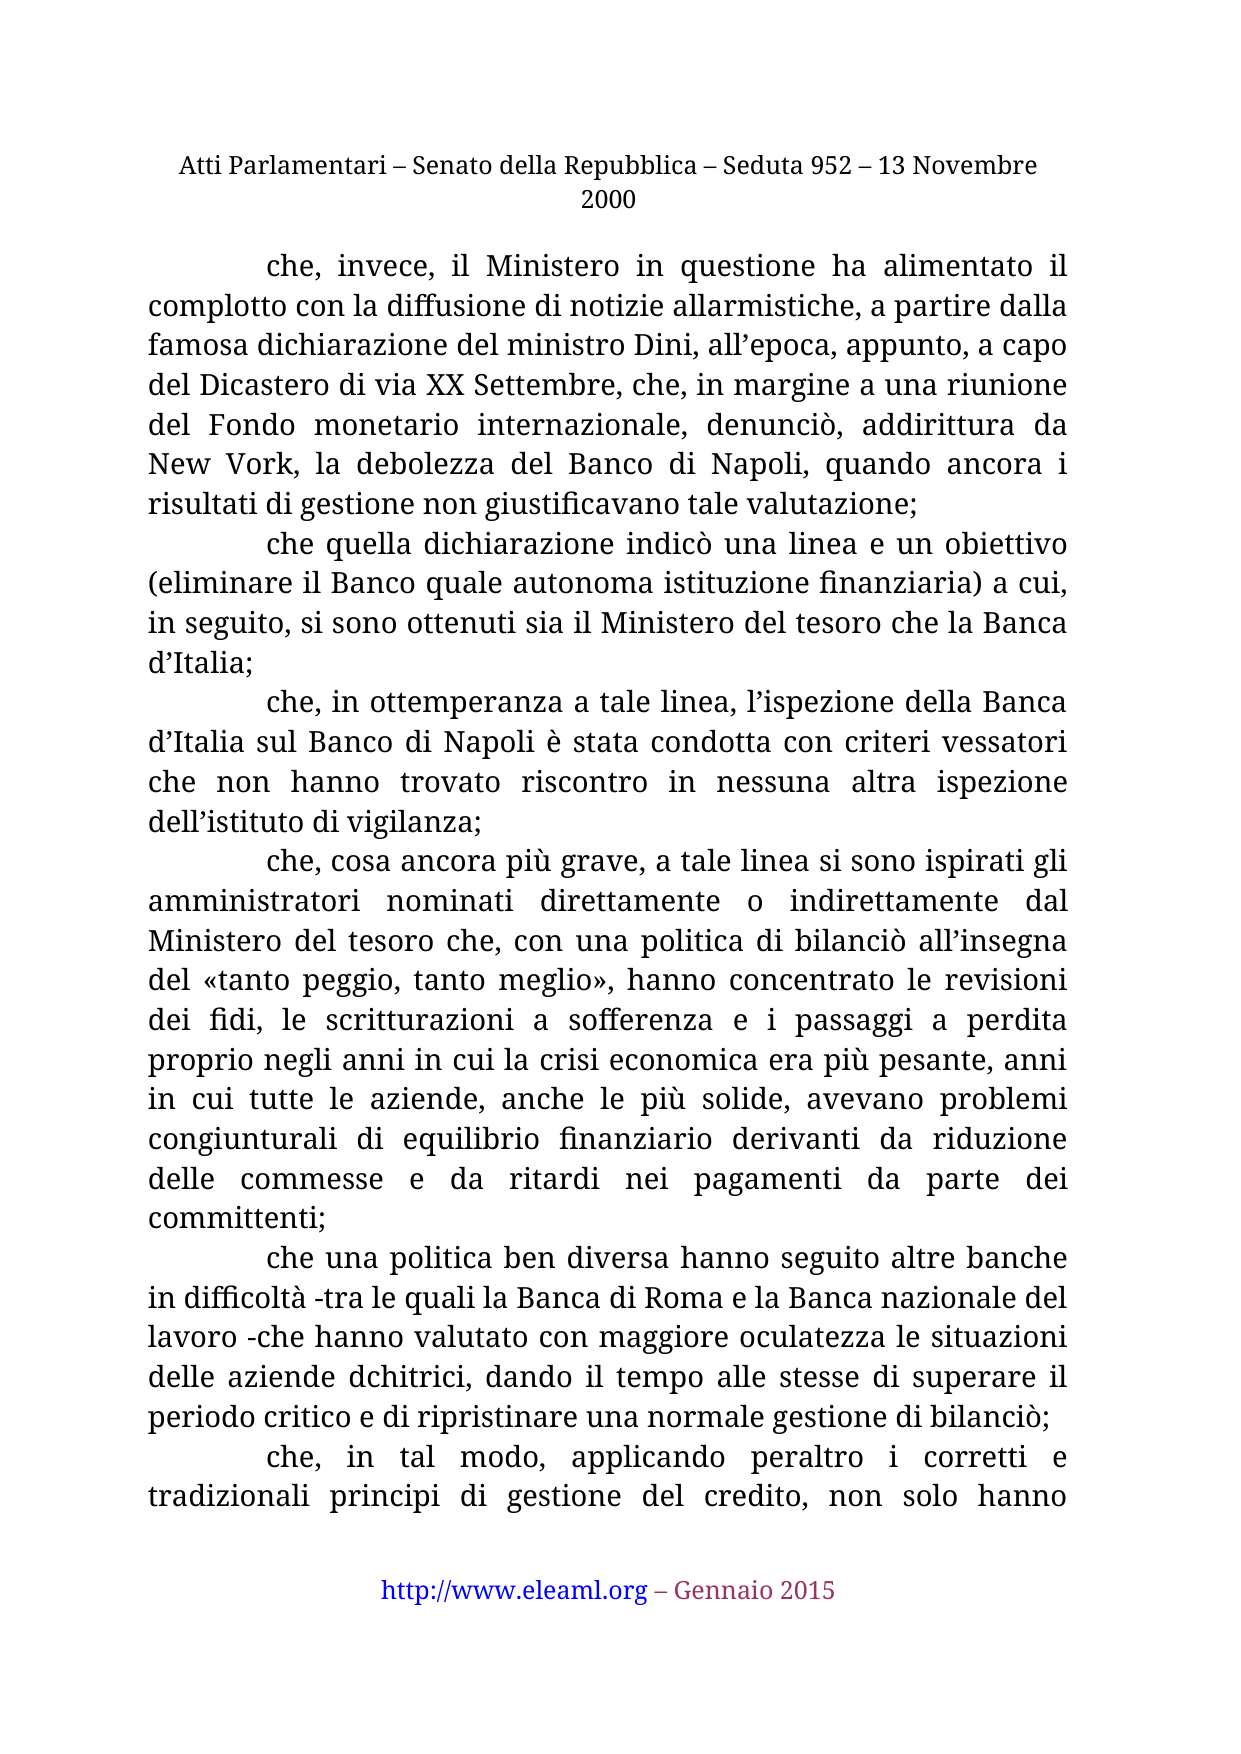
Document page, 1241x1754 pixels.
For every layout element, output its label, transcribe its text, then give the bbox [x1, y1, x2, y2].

text che, in ottemperanza a tale linea, l’ispezione della Banca d’Italia sul Banco di Napoli è stata condotta con criteri vessatori che non hanno trovato riscontro in nessuna altra ispezione dell’istituto di vigilanza; [148, 682, 1069, 841]
text che, invece, il Ministero in questione ha alimentato il complotto con la diffusione di notizie allarmistiche, a partire dalla famosa dichiarazione del ministro Dini, all’epoca, appunto, a capo del Dicastero di via XX Settembre, che, in margine a una riunione del Fondo monetario internazionale, denunciò, addirittura da New Vork, la debolezza del Banco di Napoli, quando ancora i risultati di gestione non giustificavano tale valutazione; [148, 245, 1069, 523]
text che quella dichiarazione indicò una linea e un obiettivo (eliminare il Banco quale autonoma istituzione finanziaria) a cui, in seguito, si sono ottenuti sia il Ministero del tesoro che la Banca d’Italia; [148, 523, 1069, 682]
text che, in tal modo, applicando peraltro i corretti e tradizionali principi di gestione del credito, non solo hanno [148, 1436, 1069, 1515]
text che, cosa ancora più grave, a tale linea si sono ispirati gli amministratori nominati direttamente o indirettamente dal Ministero del tesoro che, con una politica di bilanciò all’insegna del «tanto peggio, tanto meglio», hanno concentrato le revisioni dei fidi, le scritturazioni a sofferenza e i passaggi a perdita proprio negli anni in cui la crisi economica era più pesante, anni in cui tutte le aziende, anche le più solide, avevano problemi congiunturali di equilibrio finanziario derivanti da riduzione delle commesse e da ritardi nei pagamenti da parte dei committenti; [148, 841, 1069, 1237]
text che una politica ben diversa hanno seguito altre banche in difficoltà -tra le quali la Banca di Roma e la Banca nazionale del lavoro -che hanno valutato con maggiore oculatezza le situazioni delle aziende dchitrici, dando il tempo alle stesse di superare il periodo critico e di ripristinare una normale gestione di bilanciò; [148, 1237, 1069, 1436]
